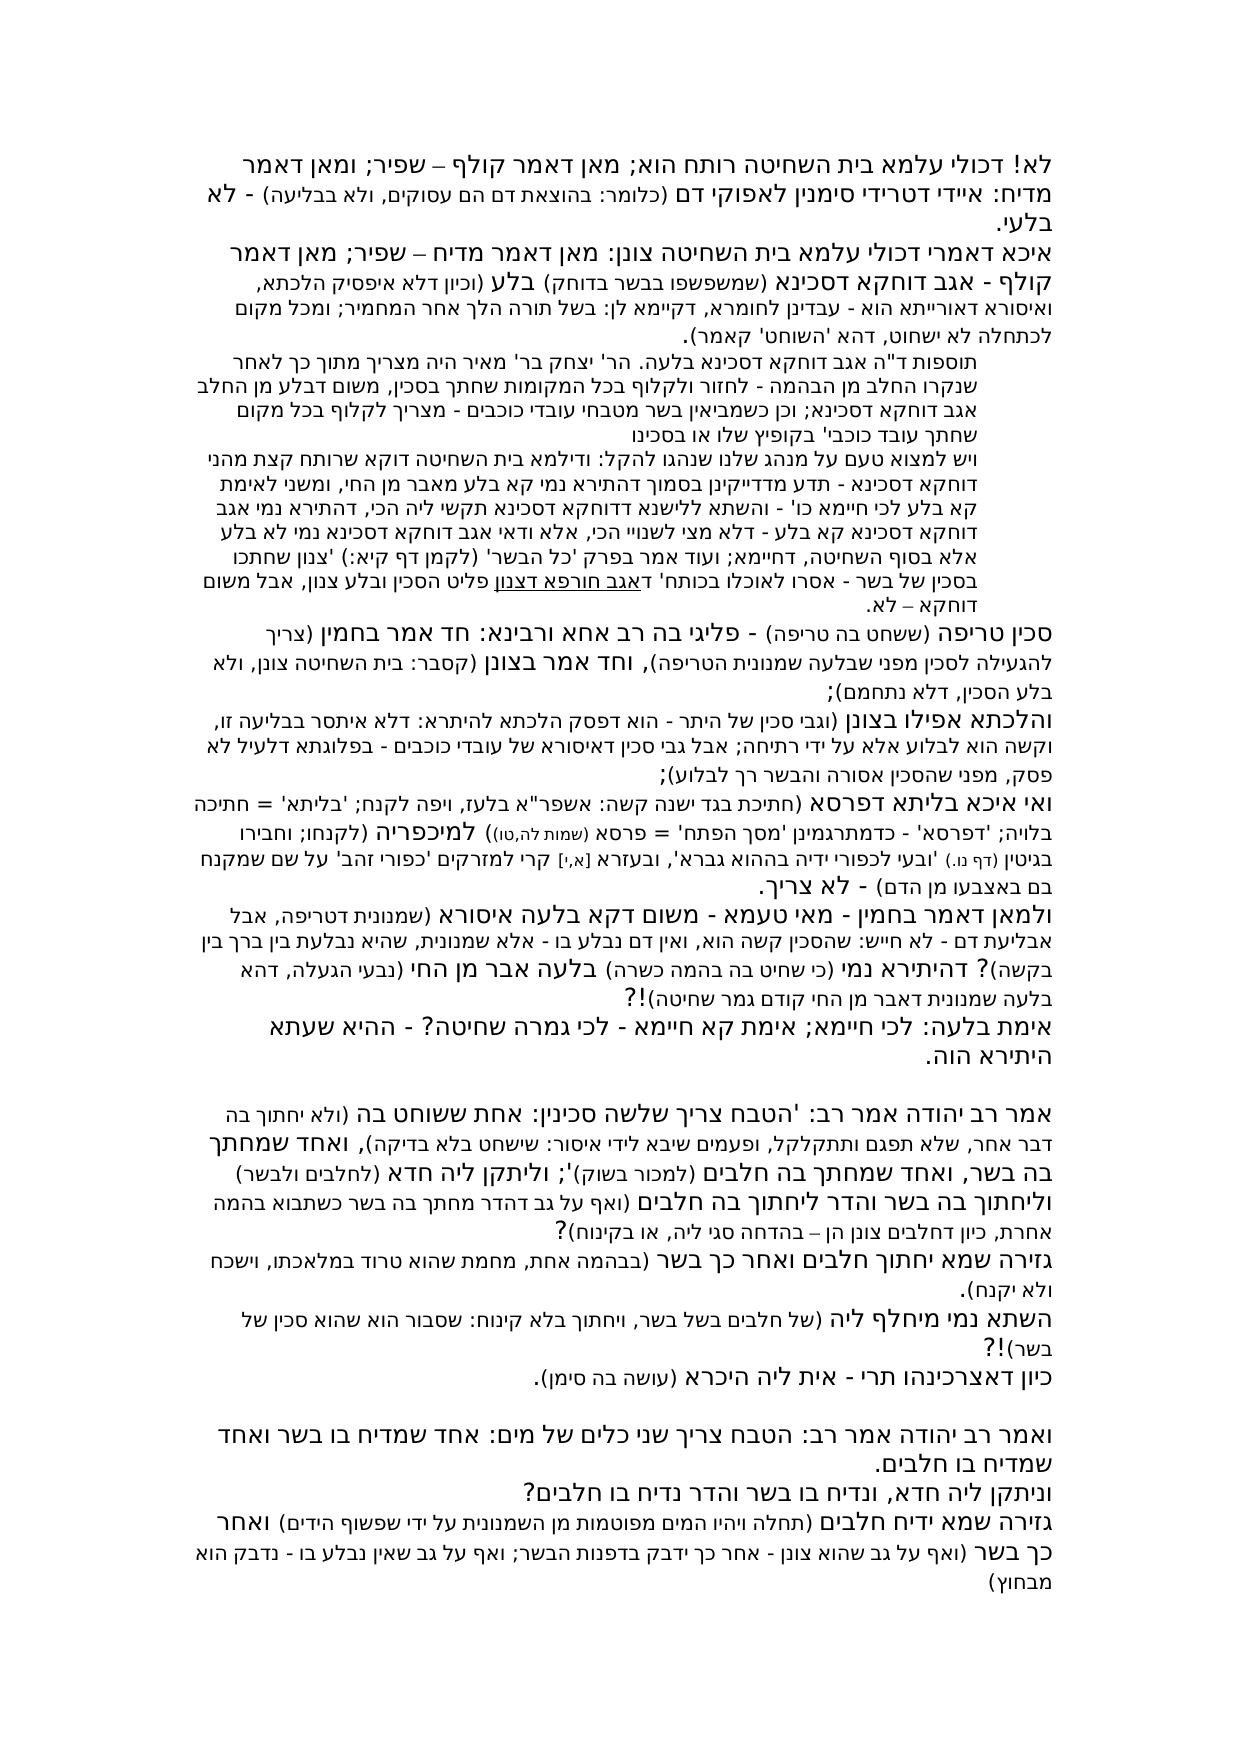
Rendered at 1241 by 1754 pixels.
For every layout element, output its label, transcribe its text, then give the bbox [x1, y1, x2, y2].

text אמר רב יהודה אמר רב: 'הטבח צריך שלשה סכינין: אחת ששוחט בה (ולא יחתוך בה דבר אחר, שלא תפגם ותתקלקל, ופעמים שיבא לידי איסור: שישחט בלא בדיקה), ואחד שמחתך בה בשר, ואחד שמחתך בה חלבים (למכור בשוק)'; וליתקן ליה חדא (לחלבים ולבשר) וליחתוך בה בשר והדר ליחתוך בה חלבים (ואף על גב דהדר מחתך בה בשר כשתבוא בהמה אחרת, כיון דחלבים צונן הן – בהדחה סגי ליה, או בקינוח)? [187, 1099, 1053, 1245]
text ולמאן דאמר בחמין - מאי טעמא - משום דקא בלעה איסורא (שמנונית דטריפה, אבל אבליעת דם - לא חייש: שהסכין קשה הוא, ואין דם נבלע בו - אלא שמנונית, שהיא נבלעת בין ברך בין בקשה)? דהיתירא נמי (כי שחיט בה בהמה כשרה) בלעה אבר מן החי (נבעי הגעלה, דהא בלעה שמנונית דאבר מן החי קודם גמר שחיטה)!? [187, 900, 1053, 1012]
text גזירה שמא יחתוך חלבים ואחר כך בשר (בבהמה אחת, מחמת שהוא טרוד במלאכתו, וישכח ולא יקנח). [187, 1245, 1053, 1304]
text גזירה שמא ידיח חלבים (תחלה ויהיו המים מפוטמות מן השמנונית על ידי שפשוף הידים) ואחר כך בשר (ואף על גב שהוא צונן - אחר כך ידבק בדפנות הבשר; ואף על גב שאין נבלע בו - נדבק הוא מבחוץ) [187, 1508, 1053, 1595]
text השתא נמי מיחלף ליה (של חלבים בשל בשר, ויחתוך בלא קינוח: שסבור הוא שהוא סכין של בשר)!? [187, 1304, 1053, 1362]
text לא! דכולי עלמא בית השחיטה רותח הוא; מאן דאמר קולף – שפיר; ומאן דאמר מדיח: איידי דטרידי סימנין לאפוקי דם (כלומר: בהוצאת דם הם עסוקים, ולא בבליעה) - לא בלעי. [187, 150, 1053, 238]
text ואמר רב יהודה אמר רב: הטבח צריך שני כלים של מים: אחד שמדיח בו בשר ואחד שמדיח בו חלבים. [187, 1420, 1053, 1478]
text כיון דאצרכינהו תרי - אית ליה היכרא (עושה בה סימן). [187, 1362, 1053, 1391]
text סכין טריפה (ששחט בה טריפה) - פליגי בה רב אחא ורבינא: חד אמר בחמין (צריך להגעילה לסכין מפני שבלעה שמנונית הטריפה), וחד אמר בצונן (קסבר: בית השחיטה צונן, ולא בלע הסכין, דלא נתחמם); [187, 618, 1053, 705]
text והלכתא אפילו בצונן (וגבי סכין של היתר - הוא דפסק הלכתא להיתרא: דלא איתסר בבליעה זו, וקשה הוא לבלוע אלא על ידי רתיחה; אבל גבי סכין דאיסורא של עובדי כוכבים - בפלוגתא דלעיל לא פסק, מפני שהסכין אסורה והבשר רך לבלוע); [187, 705, 1053, 788]
text תוספות ד"ה אגב דוחקא דסכינא בלעה. הר' יצחק בר' מאיר היה מצריך מתוך כך לאחר שנקרו החלב מן הבהמה - לחזור ולקלוף בכל המקומות שחתך בסכין, משום דבלע מן החלב אגב דוחקא דסכינא; וכן כשמביאין בשר מטבחי עובדי כוכבים - מצריך לקלוף בכל מקום שחתך עובד כוכבי' בקופיץ שלו או בסכינו [187, 350, 978, 447]
text וניתקן ליה חדא, ונדיח בו בשר והדר נדיח בו חלבים? [187, 1478, 1053, 1508]
text אימת בלעה: לכי חיימא; אימת קא חיימא - לכי גמרה שחיטה? - ההיא שעתא היתירא הוה. [187, 1012, 1053, 1071]
text איכא דאמרי דכולי עלמא בית השחיטה צונן: מאן דאמר מדיח – שפיר; מאן דאמר קולף - אגב דוחקא דסכינא (שמשפשפו בבשר בדוחק) בלע (וכיון דלא איפסיק הלכתא, ואיסורא דאורייתא הוא - עבדינן לחומרא, דקיימא לן: בשל תורה הלך אחר המחמיר; ומכל מקום לכתחלה לא ישחוט, דהא 'השוחט' קאמר). [187, 238, 1053, 350]
text ויש למצוא טעם על מנהג שלנו שנהגו להקל: ודילמא בית השחיטה דוקא שרותח קצת מהני דוחקא דסכינא - תדע מדדייקינן בסמוך דהתירא נמי קא בלע מאבר מן החי, ומשני לאימת קא בלע לכי חיימא כו' - והשתא ללישנא דדוחקא דסכינא תקשי ליה הכי, דהתירא נמי אגב דוחקא דסכינא קא בלע - דלא מצי לשנויי הכי, אלא ודאי אגב דוחקא דסכינא נמי לא בלע אלא בסוף השחיטה, דחיימא; ועוד אמר בפרק 'כל הבשר' (לקמן דף קיא:) 'צנון שחתכו בסכין של בשר - אסרו לאוכלו בכותח' דאגב חורפא דצנון פליט הסכין ובלע צנון, אבל משום דוחקא – לא. [187, 447, 978, 618]
text ואי איכא בליתא דפרסא (חתיכת בגד ישנה קשה: אשפר"א בלעז, ויפה לקנח; 'בליתא' = חתיכה בלויה; 'דפרסא' - כדמתרגמינן 'מסך הפתח' = פרסא (שמות לה,טו)) למיכפריה (לקנחו; וחבירו בגיטין (דף נו.) 'ובעי לכפורי ידיה בההוא גברא', ובעזרא [א,י] קרי למזרקים 'כפורי זהב' על שם שמקנח בם באצבעו מן הדם) - לא צריך. [187, 788, 1053, 900]
